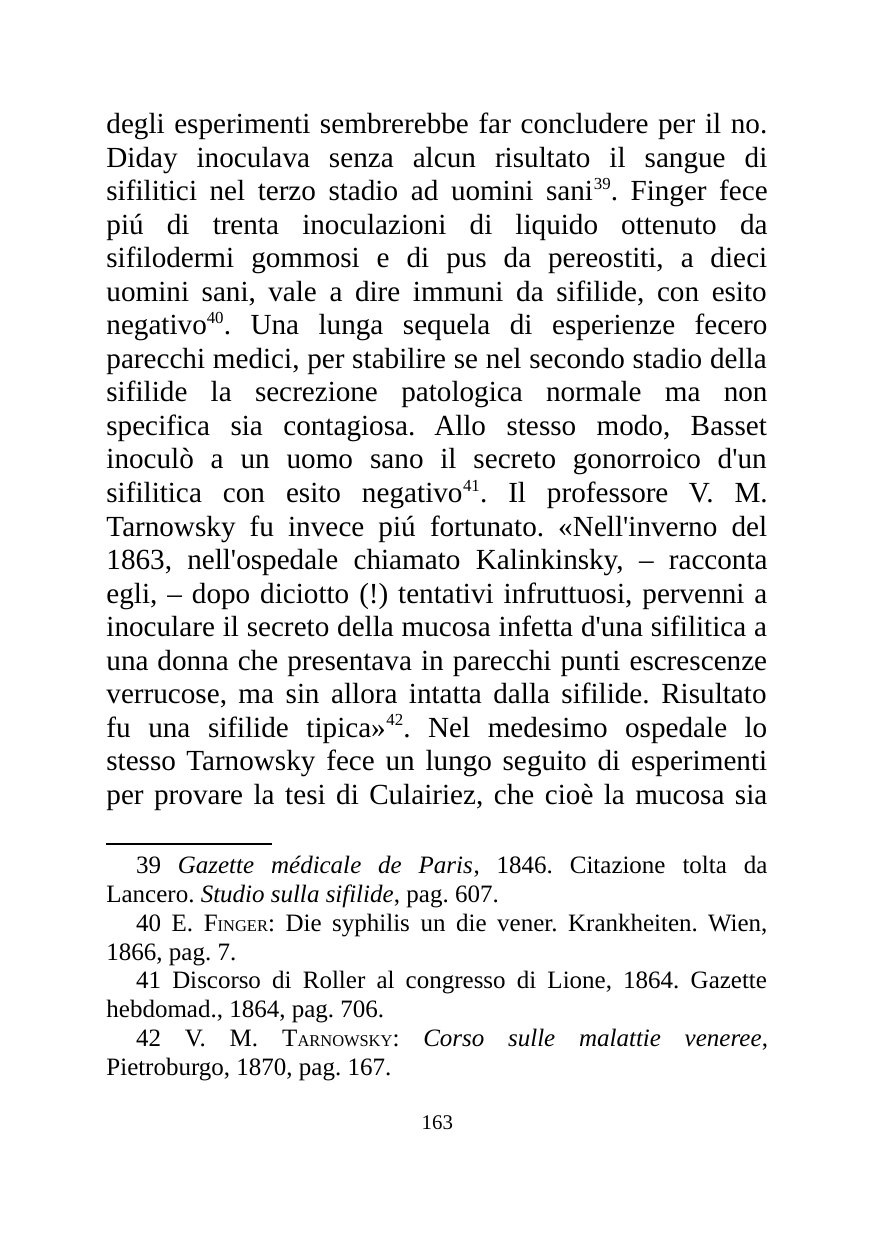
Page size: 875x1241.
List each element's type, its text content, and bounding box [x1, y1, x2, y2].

text E. Finger: Die syphilis un die vener. Krankheiten. Wien, 1866, pag. 7. [106, 908, 768, 965]
text V. M. Tarnowsky: Corso sulle malattie veneree, Pietroburgo, 1870, pag. 167. [106, 1023, 768, 1080]
text degli esperimenti sembrerebbe far concludere per il no. Diday inoculava senza alcun risultato il sangue di sifilitici nel terzo stadio ad uomini sani. Finger fece piú di trenta inoculazioni di liquido ottenuto da sifilodermi gommosi e di pus da pereostiti, a dieci uomini sani, vale a dire immuni da sifilide, con esito negativo. Una lunga sequela di esperienze fecero parecchi medici, per stabilire se nel secondo stadio della sifilide la secrezione patologica normale ma non specifica sia contagiosa. Allo stesso modo, Basset inoculò a un uomo sano il secreto gonorroico d'un sifilitica con esito negativo. Il professore V. M. Tarnowsky fu invece piú fortunato. «Nell'inverno del 1863, nell'ospedale chiamato Kalinkinsky, – racconta egli, – dopo diciotto (!) tentativi infruttuosi, pervenni a inoculare il secreto della mucosa infetta d'una sifilitica a una donna che presentava in parecchi punti escrescenze verrucose, ma sin allora intatta dalla sifilide. Risultato fu una sifilide tipica». Nel medesimo ospedale lo stesso Tarnowsky fece un lungo seguito di esperimenti per provare la tesi di Culairiez, che cioè la mucosa sia [106, 106, 768, 811]
text Discorso di Roller al congresso di Lione, 1864. Gazette hebdomad., 1864, pag. 706. [106, 965, 768, 1023]
text Gazette médicale de Paris, 1846. Citazione tolta da Lancero. Studio sulla sifilide, pag. 607. [106, 850, 768, 908]
